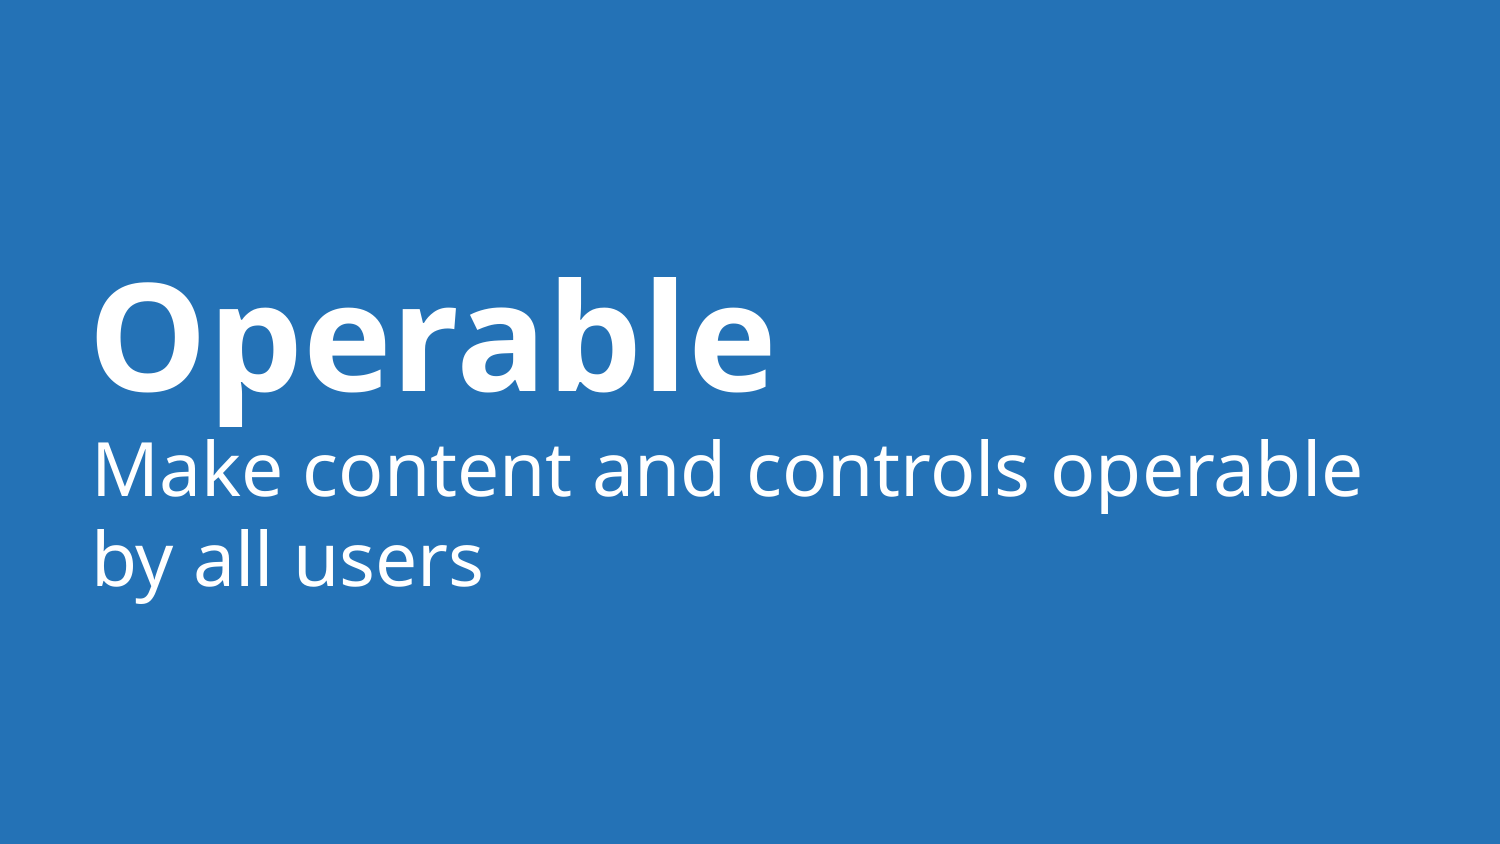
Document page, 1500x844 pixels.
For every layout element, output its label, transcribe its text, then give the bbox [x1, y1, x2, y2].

title Operable Make content and controls operable by all users [83, 0, 1417, 844]
